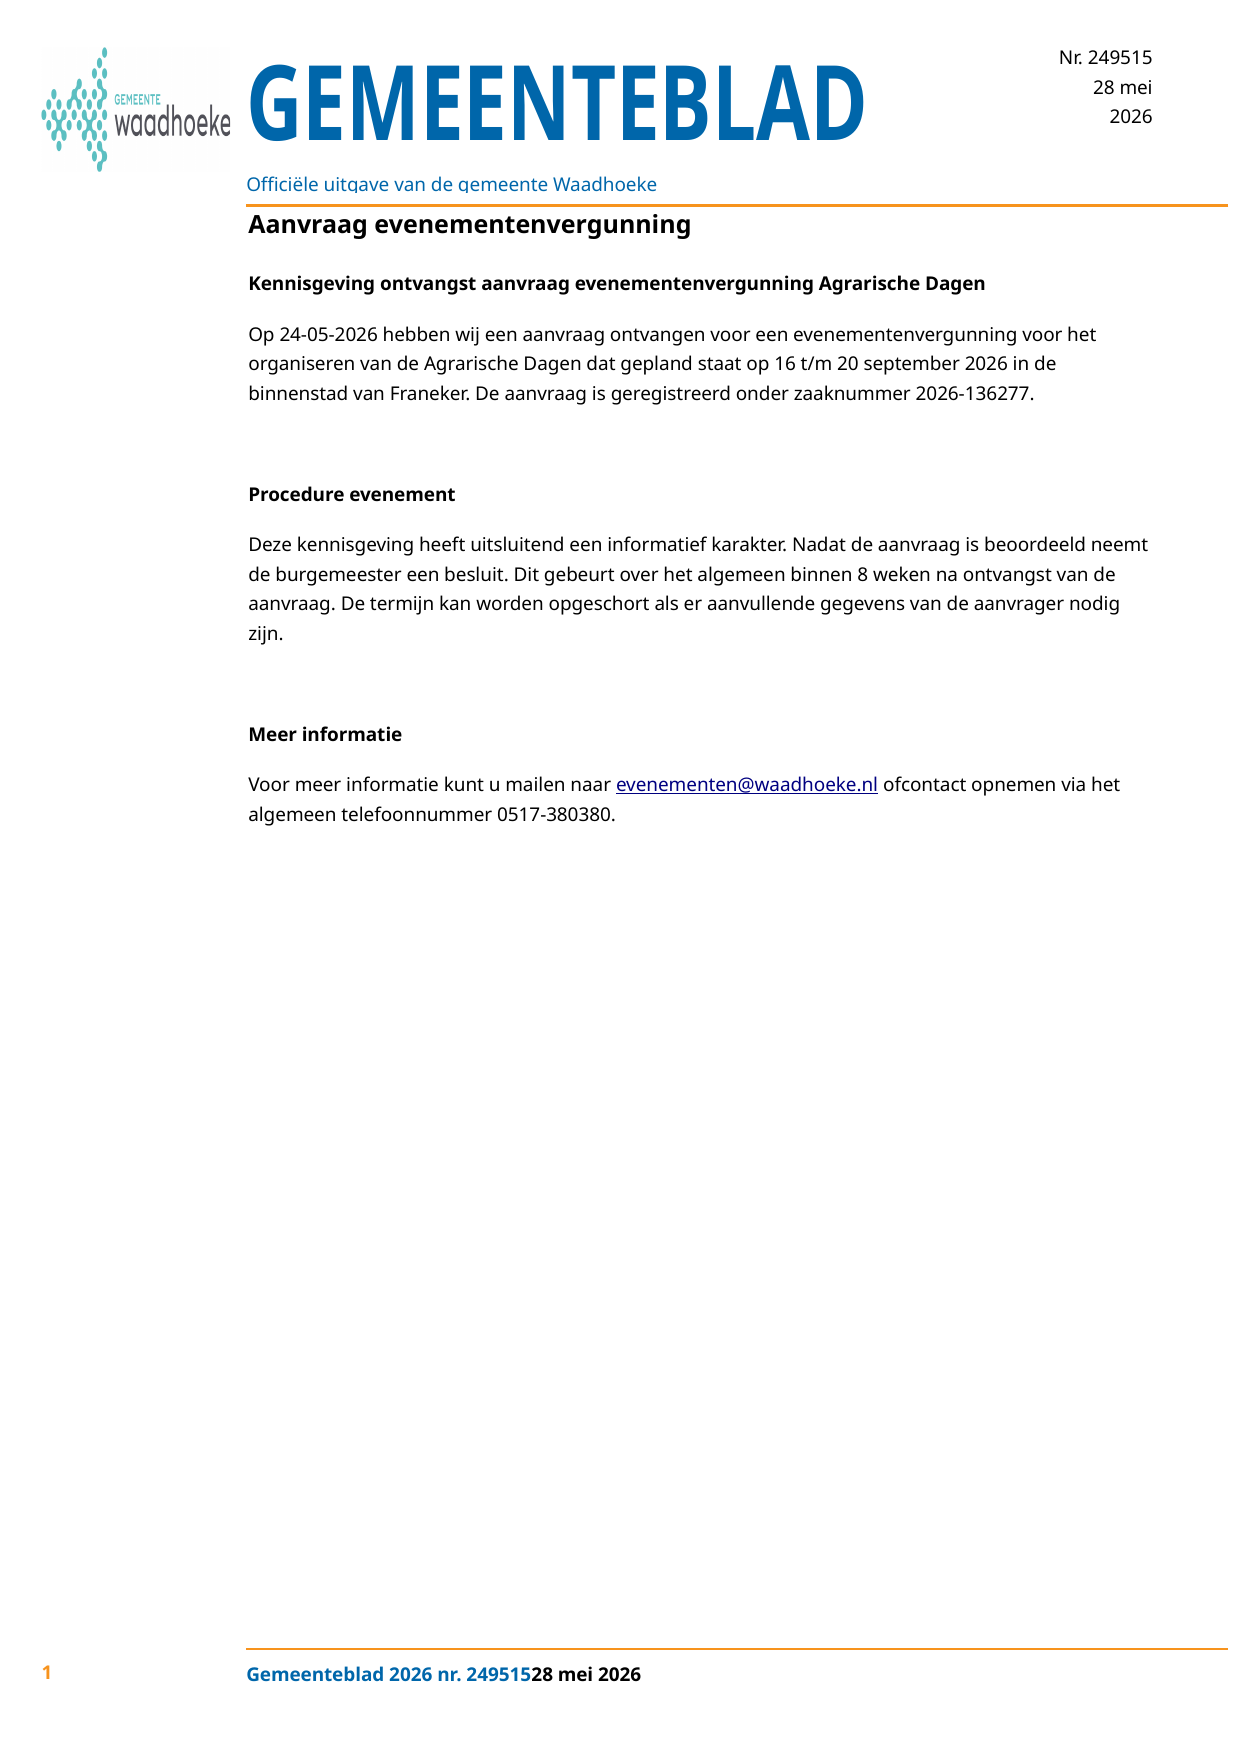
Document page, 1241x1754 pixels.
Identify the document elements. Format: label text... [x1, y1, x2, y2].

text Deze kennisgeving heeft uitsluitend een informatief karakter. Nadat de aanvraag is beoordeeld neemt de burgemeester een besluit. Dit gebeurt over het algemeen binnen 8 weken na ontvangst van de aanvraag. De termijn kan worden opgeschort als er aanvullende gegevens van de aanvrager nodig zijn. [248, 531, 1152, 646]
text Voor meer informatie kunt u mailen naar evenementen@waadhoeke.nl ofcontact opnemen via het algemeen telefoonnummer 0517-380380. [248, 771, 1152, 826]
picture [41, 47, 231, 172]
text Aanvraag evenementenvergunning [248, 207, 1152, 241]
text Procedure evenement [248, 481, 1152, 506]
text Op 24-05-2026 hebben wij een aanvraag ontvangen voor een evenementenvergunning voor het organiseren van de Agrarische Dagen dat gepland staat op 16 t/m 20 september 2026 in de binnenstad van Franeker. De aanvraag is geregistreerd onder zaaknummer 2026-136277. [248, 321, 1152, 406]
text Kennisgeving ontvangst aanvraag evenementenvergunning Agrarische Dagen [248, 270, 1152, 296]
text Meer informatie [248, 721, 1152, 746]
